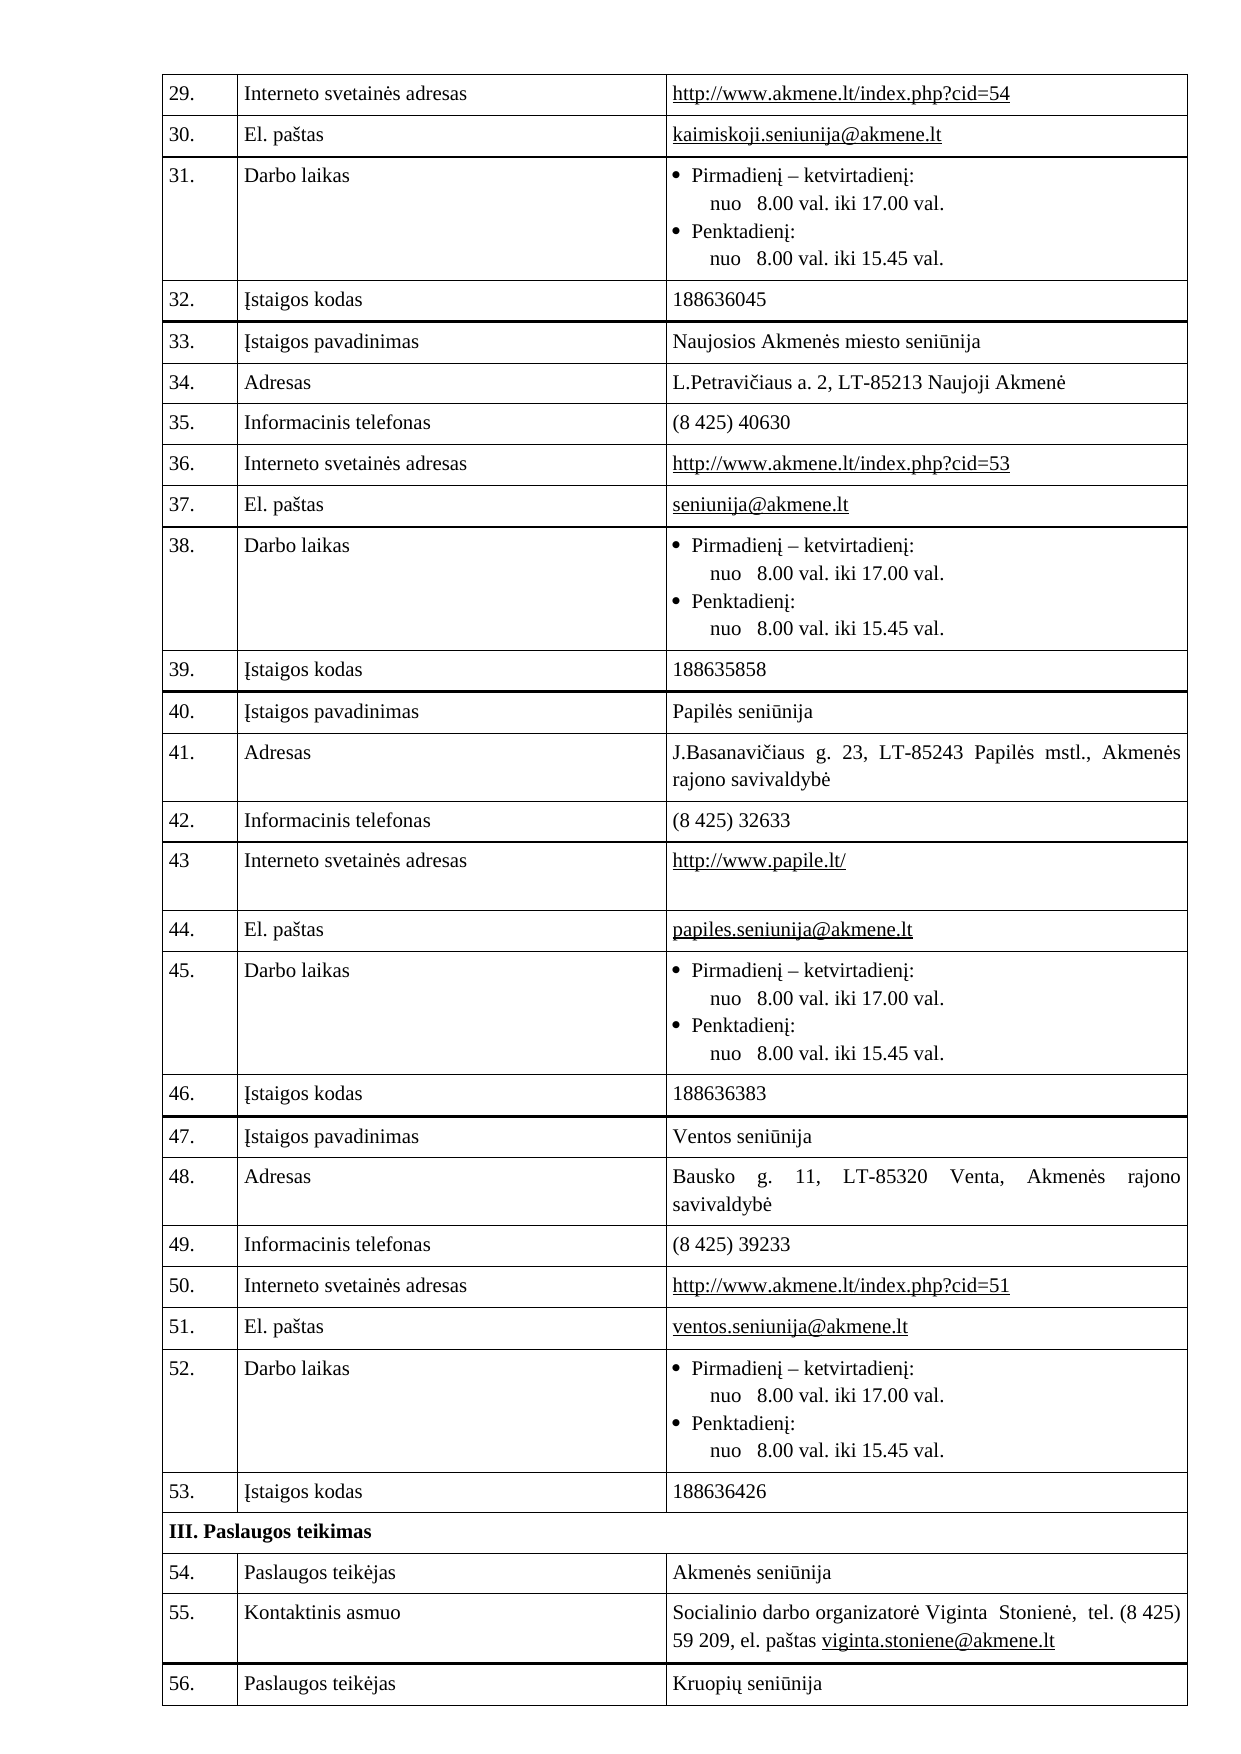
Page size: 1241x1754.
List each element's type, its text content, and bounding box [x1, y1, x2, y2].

table_cell Kruopių seniūnija [667, 1665, 1187, 1705]
table_cell Darbo laikas [238, 952, 666, 1074]
table_cell (8 425) 39233 [667, 1226, 1187, 1266]
table_cell http://www.akmene.lt/index.php?cid=53 [667, 445, 1187, 485]
table_cell Darbo laikas [238, 528, 666, 650]
table_cell 41. [163, 734, 237, 801]
table_cell Akmenės seniūnija [667, 1554, 1187, 1593]
table_cell 48. [163, 1158, 237, 1225]
table_cell Interneto svetainės adresas [238, 445, 666, 485]
table_cell Pirmadienį – ketvirtadienį: nuo 8.00 val. iki 17.00 val. Penktadienį: nuo 8.00 val. iki 15.45 val. [667, 528, 1187, 650]
table_cell 45. [163, 952, 237, 1074]
table_cell 30. [163, 116, 237, 156]
table_cell Įstaigos pavadinimas [238, 323, 666, 363]
table_cell Įstaigos kodas [238, 281, 666, 320]
table_cell Įstaigos pavadinimas [238, 693, 666, 733]
table_cell Pirmadienį – ketvirtadienį: nuo 8.00 val. iki 17.00 val. Penktadienį: nuo 8.00 val. iki 15.45 val. [667, 952, 1187, 1074]
table_cell 55. [163, 1594, 237, 1662]
table_cell Darbo laikas [238, 1350, 666, 1472]
table_cell Papilės seniūnija [667, 693, 1187, 733]
table_cell Interneto svetainės adresas [238, 1267, 666, 1307]
table_cell Adresas [238, 1158, 666, 1225]
table_cell 42. [163, 802, 237, 841]
table_cell (8 425) 32633 [667, 802, 1187, 841]
table_cell 39. [163, 651, 237, 690]
table_cell 31. [163, 158, 237, 280]
table_cell 40. [163, 693, 237, 733]
table_cell Įstaigos pavadinimas [238, 1118, 666, 1157]
table_cell 29. [163, 75, 237, 115]
table_cell Įstaigos kodas [238, 1075, 666, 1115]
table_cell http://www.papile.lt/ [667, 843, 1187, 909]
table_cell Pirmadienį – ketvirtadienį: nuo 8.00 val. iki 17.00 val. Penktadienį: nuo 8.00 val. iki 15.45 val. [667, 158, 1187, 280]
table_cell 32. [163, 281, 237, 320]
table_cell 188635858 [667, 651, 1187, 690]
table_cell L.Petravičiaus a. 2, LT-85213 Naujoji Akmenė [667, 364, 1187, 403]
table_cell Įstaigos kodas [238, 1473, 666, 1512]
table_cell III. Paslaugos teikimas [163, 1513, 1187, 1553]
table_cell Informacinis telefonas [238, 1226, 666, 1266]
table_cell Informacinis telefonas [238, 404, 666, 444]
table_cell 52. [163, 1350, 237, 1472]
table_cell 36. [163, 445, 237, 485]
table_cell 188636045 [667, 281, 1187, 320]
table_cell 34. [163, 364, 237, 403]
table_cell 37. [163, 486, 237, 526]
table_cell http://www.akmene.lt/index.php?cid=54 [667, 75, 1187, 115]
table_cell Informacinis telefonas [238, 802, 666, 841]
table_cell 188636426 [667, 1473, 1187, 1512]
table_cell El. paštas [238, 1308, 666, 1348]
table_cell 33. [163, 323, 237, 363]
table_cell 56. [163, 1665, 237, 1705]
table_cell (8 425) 40630 [667, 404, 1187, 444]
table_cell Bausko g. 11, LT-85320 Venta, Akmenės rajono savivaldybė [667, 1158, 1187, 1225]
table_cell Darbo laikas [238, 158, 666, 280]
table_cell Paslaugos teikėjas [238, 1665, 666, 1705]
table_cell 49. [163, 1226, 237, 1266]
table_cell Adresas [238, 734, 666, 801]
table_cell Paslaugos teikėjas [238, 1554, 666, 1593]
table_cell Adresas [238, 364, 666, 403]
table_cell Ventos seniūnija [667, 1118, 1187, 1157]
table_cell Įstaigos kodas [238, 651, 666, 690]
table_cell ventos.seniunija@akmene.lt [667, 1308, 1187, 1348]
table_cell Pirmadienį – ketvirtadienį: nuo 8.00 val. iki 17.00 val. Penktadienį: nuo 8.00 val. iki 15.45 val. [667, 1350, 1187, 1472]
table_cell 51. [163, 1308, 237, 1348]
table_cell Kontaktinis asmuo [238, 1594, 666, 1662]
table_cell 43 [163, 843, 237, 909]
table_cell 35. [163, 404, 237, 444]
table_cell 47. [163, 1118, 237, 1157]
table_cell 38. [163, 528, 237, 650]
table_cell papiles.seniunija@akmene.lt [667, 911, 1187, 951]
table_cell El. paštas [238, 911, 666, 951]
table_cell seniunija@akmene.lt [667, 486, 1187, 526]
table_cell 53. [163, 1473, 237, 1512]
table_cell Naujosios Akmenės miesto seniūnija [667, 323, 1187, 363]
table_cell Interneto svetainės adresas [238, 75, 666, 115]
table_cell Interneto svetainės adresas [238, 843, 666, 909]
table_cell El. paštas [238, 116, 666, 156]
table_cell 44. [163, 911, 237, 951]
table_cell El. paštas [238, 486, 666, 526]
table_cell 188636383 [667, 1075, 1187, 1115]
table_cell 54. [163, 1554, 237, 1593]
table_cell http://www.akmene.lt/index.php?cid=51 [667, 1267, 1187, 1307]
table_cell Socialinio darbo organizatorė Viginta Stonienė, tel. (8 425) 59 209, el. paštas viginta.stoniene@akmene.lt [667, 1594, 1187, 1662]
table_cell 46. [163, 1075, 237, 1115]
table_cell 50. [163, 1267, 237, 1307]
table_cell J.Basanavičiaus g. 23, LT-85243 Papilės mstl., Akmenės rajono savivaldybė [667, 734, 1187, 801]
table_cell kaimiskoji.seniunija@akmene.lt [667, 116, 1187, 156]
